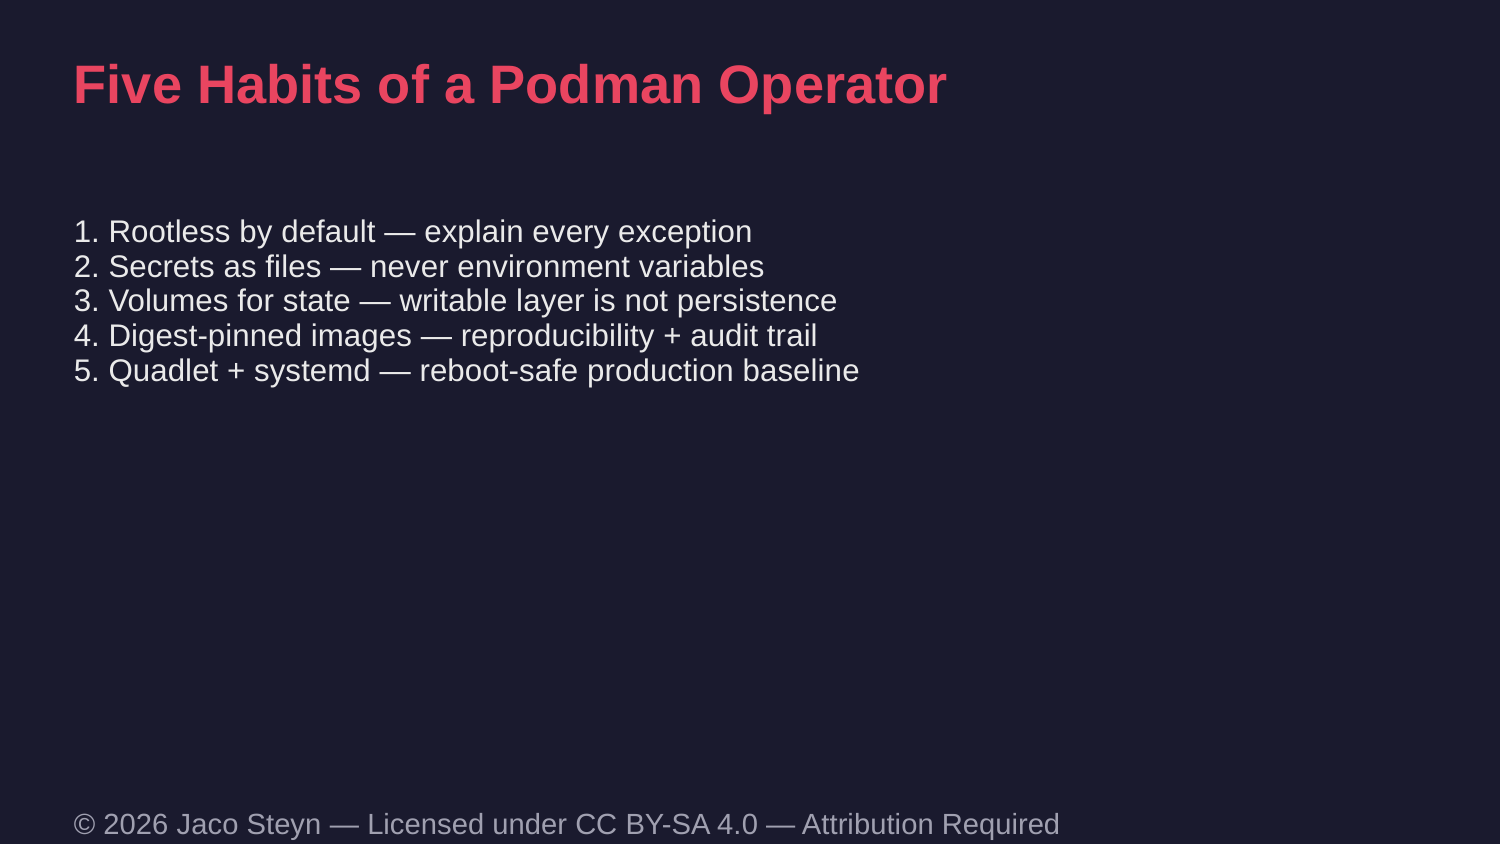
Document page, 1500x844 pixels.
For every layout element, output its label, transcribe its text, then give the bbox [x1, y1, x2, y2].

title Five Habits of a Podman Operator [59, 47, 1441, 166]
text_box 1. Rootless by default — explain every exception 2. Secrets as files — never environment variables 3. Volumes for state — writable layer is not persistence 4. Digest-pinned images — reproducibility + audit trail 5. Quadlet + systemd — reboot-safe production baseline [59, 206, 1441, 798]
text_box © 2026 Jaco Steyn — Licensed under CC BY-SA 4.0 — Attribution Required [59, 800, 1441, 836]
